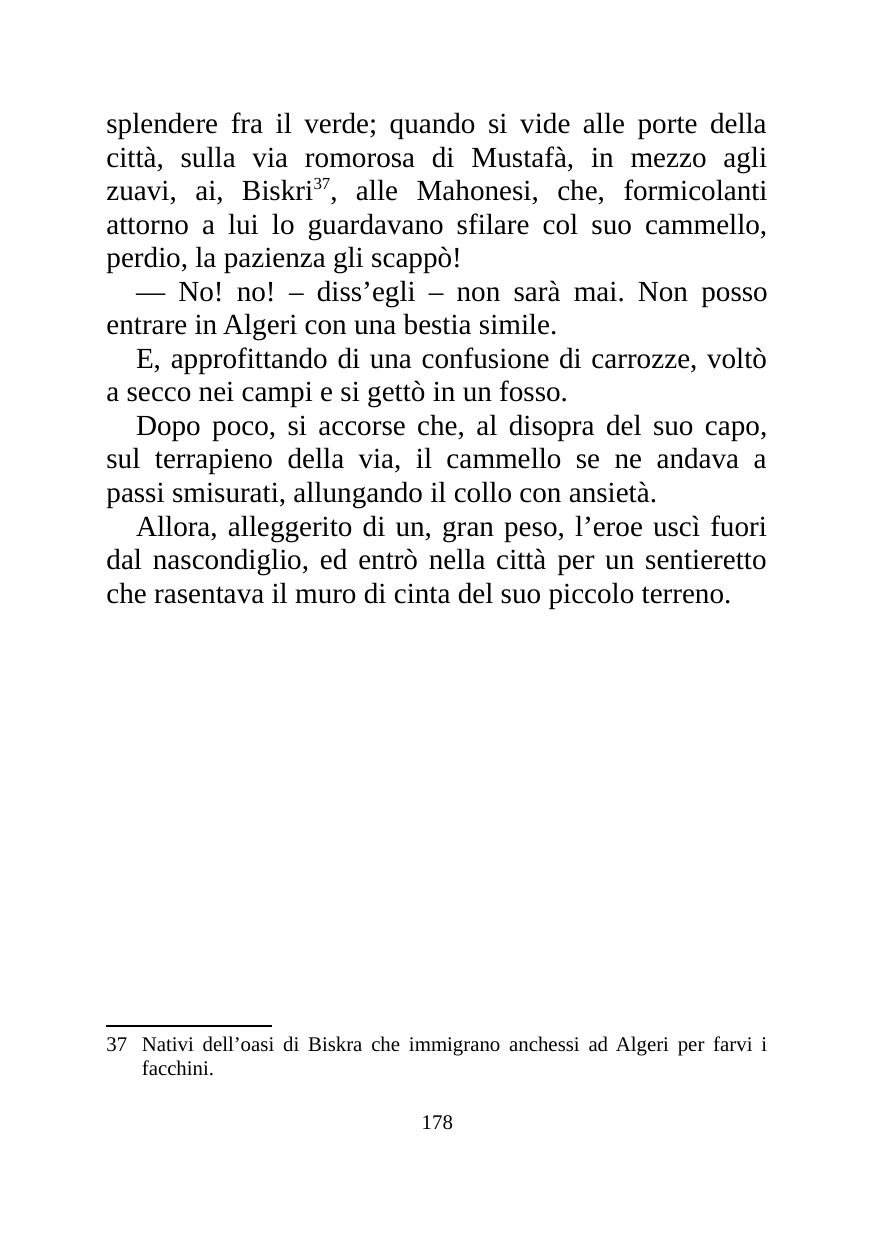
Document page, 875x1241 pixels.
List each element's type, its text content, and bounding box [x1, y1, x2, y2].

text E, approfittando di una confusione di carrozze, voltò a secco nei campi e si gettò in un fosso. [106, 341, 768, 408]
text Allora, alleggerito di un, gran peso, l’eroe uscì fuori dal nascondiglio, ed entrò nella città per un sentieretto che rasentava il muro di cinta del suo piccolo terreno. [106, 509, 768, 609]
text — No! no! – diss’egli – non sarà mai. Non posso entrare in Algeri con una bestia simile. [106, 274, 768, 341]
text Dopo poco, si accorse che, al disopra del suo capo, sul terrapieno della via, il cammello se ne andava a passi smisurati, allungando il collo con ansietà. [106, 408, 768, 509]
text Nativi dell’oasi di Biskra che immigrano anchessi ad Algeri per farvi i facchini. [106, 1032, 768, 1080]
text splendere fra il verde; quando si vide alle porte della città, sulla via romorosa di Mustafà, in mezzo agli zuavi, ai, Biskri, alle Mahonesi, che, formicolanti attorno a lui lo guardavano sfilare col suo cammello, perdio, la pazienza gli scappò! [106, 106, 768, 274]
